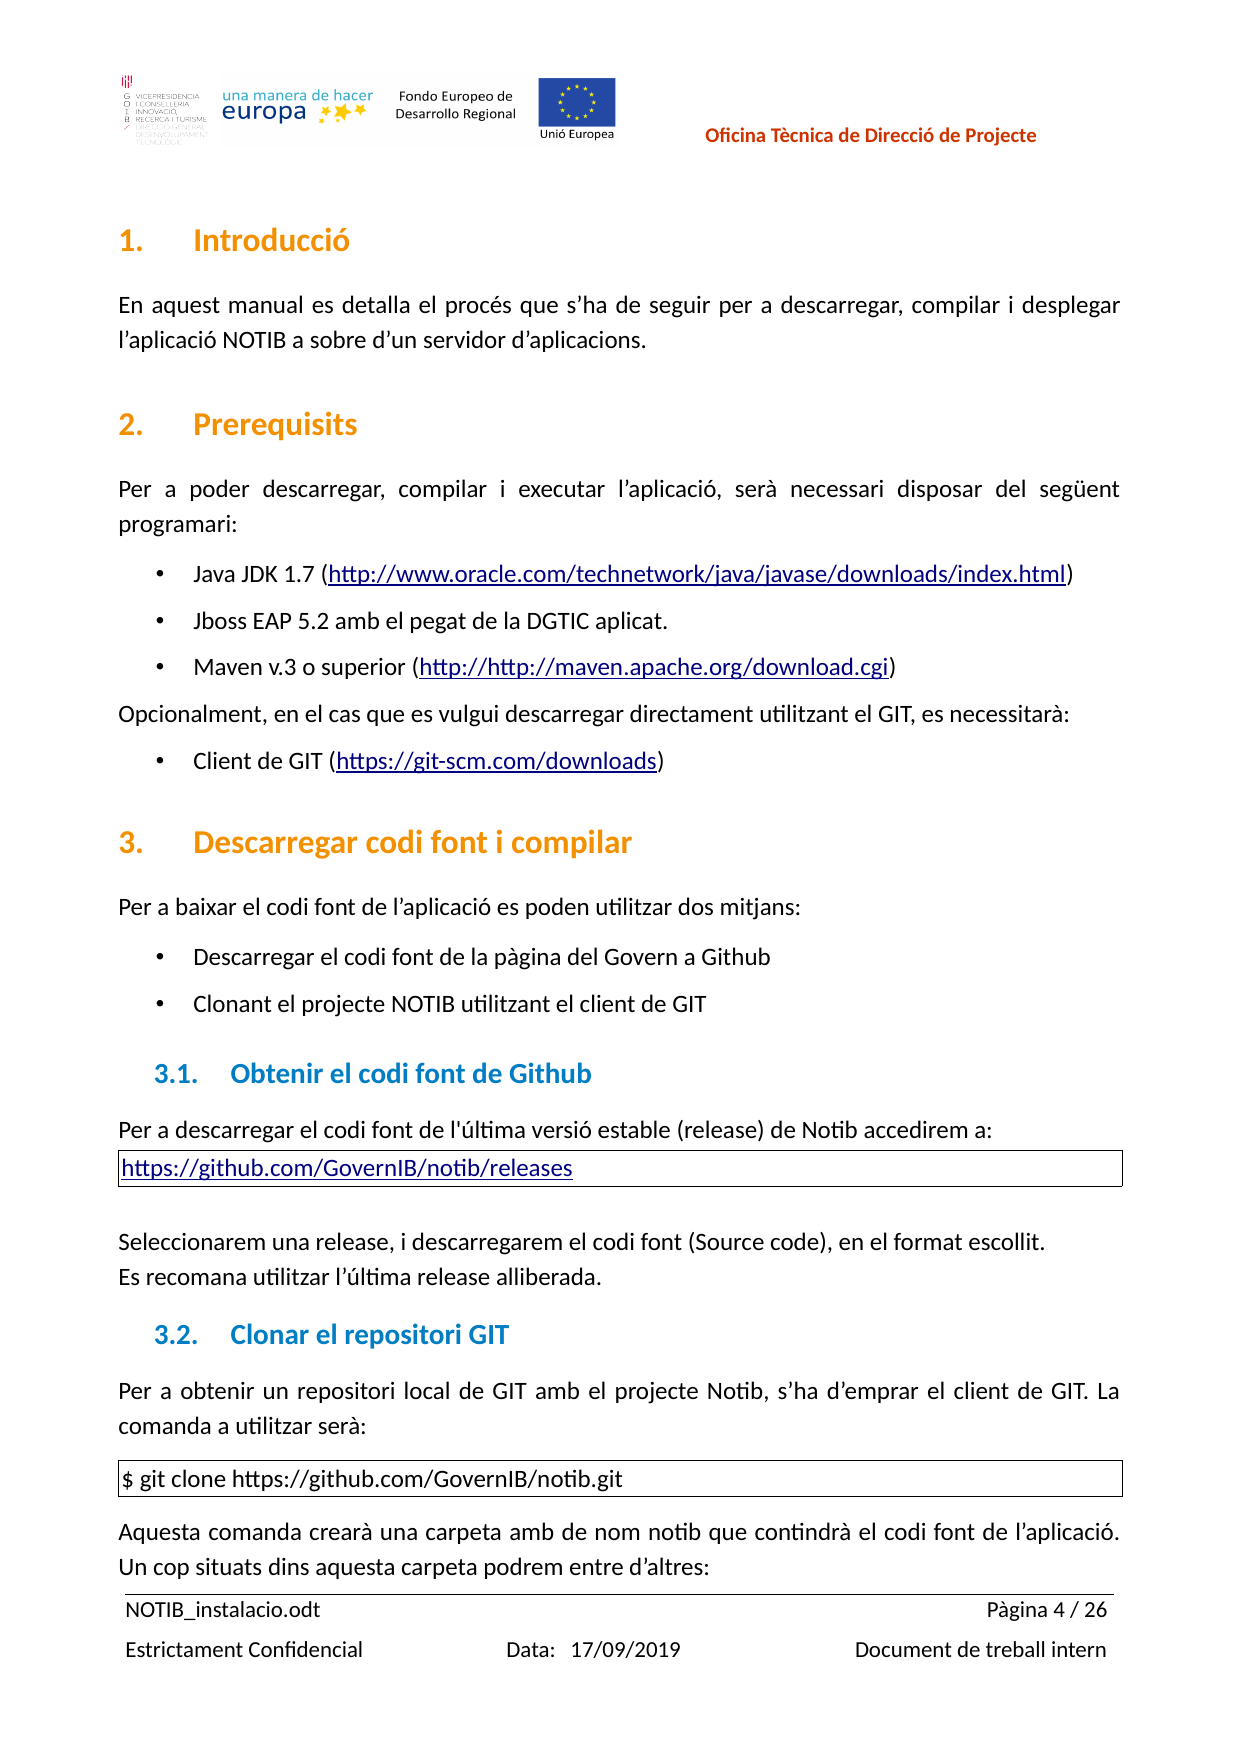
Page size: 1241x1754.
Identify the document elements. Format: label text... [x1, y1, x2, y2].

picture [219, 73, 621, 147]
text https://github.com/GovernIB/notib/releases [119, 1151, 1122, 1186]
text Per a baixar el codi font de l’aplicació es poden utilitzar dos mitjans: [118, 892, 1122, 922]
text Seleccionarem una release, i descarregarem el codi font (Source code), en el format escollit. [118, 1226, 1122, 1256]
list Maven v.3 o superior (http://http://maven.apache.org/download.cgi) [156, 652, 1122, 682]
subtitle Clonar el repositori GIT [153, 1316, 1122, 1352]
list Client de GIT (https://git-scm.com/downloads) [156, 745, 1122, 776]
list Jboss EAP 5.2 amb el pegat de la DGTIC aplicat. [156, 605, 1122, 635]
text Per a poder descarregar, compilar i executar l’aplicació, serà necessari disposar del següent programari: [118, 473, 1122, 539]
list Descarregar el codi font de la pàgina del Govern a Github [156, 941, 1122, 972]
text $ git clone https://github.com/GovernIB/notib.git [119, 1461, 1122, 1496]
text Per a obtenir un repositori local de GIT amb el projecte Notib, s’ha d’emprar el client de GIT. La comanda a utilitzar serà: [118, 1376, 1122, 1441]
picture [118, 73, 213, 147]
list Java JDK 1.7 (http://www.oracle.com/technetwork/java/javase/downloads/index.html) [156, 558, 1122, 588]
text Aquesta comanda crearà una carpeta amb de nom notib que contindrà el codi font de l’aplicació. Un cop situats dins aquesta carpeta podrem entre d’altres: [118, 1516, 1122, 1581]
text En aquest manual es detalla el procés que s’ha de seguir per a descarregar, compilar i desplegar l’aplicació NOTIB a sobre d’un servidor d’aplicacions. [118, 289, 1122, 355]
subtitle Obtenir el codi font de Github [153, 1055, 1122, 1091]
text Opcionalment, en el cas que es vulgui descarregar directament utilitzant el GIT, es necessitarà: [118, 698, 1122, 729]
list Clonant el projecte NOTIB utilitzant el client de GIT [156, 988, 1122, 1018]
subtitle Prerequisits [118, 403, 1122, 444]
text Es recomana utilitzar l’última release alliberada. [118, 1261, 1122, 1291]
text Per a descarregar el codi font de l'última versió estable (release) de Notib accedirem a: [118, 1114, 1122, 1145]
subtitle Introducció [118, 219, 1122, 260]
subtitle Descarregar codi font i compilar [118, 821, 1122, 862]
